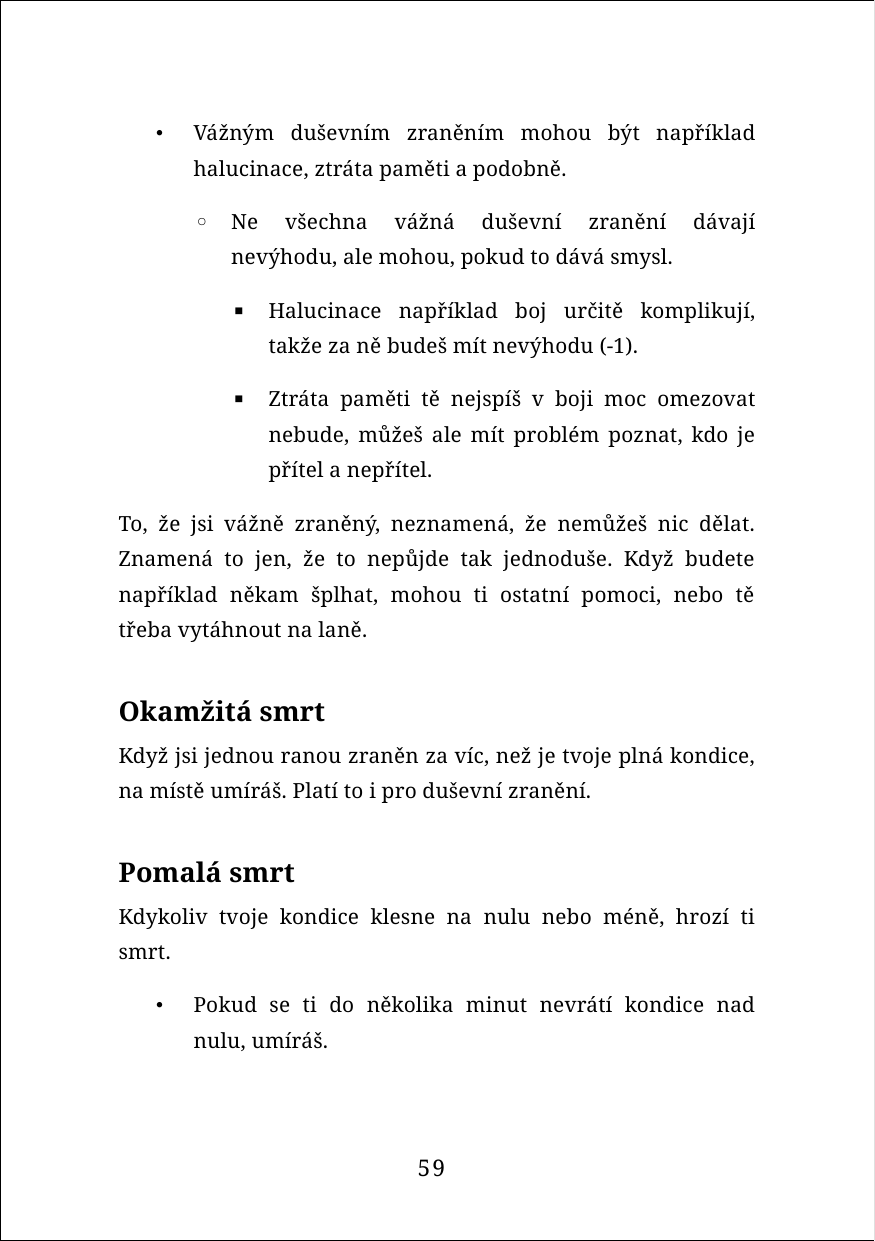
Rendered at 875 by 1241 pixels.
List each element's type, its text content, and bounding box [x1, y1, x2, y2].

list Halucinace například boj určitě komplikují, takže za ně budeš mít nevýhodu (-1). [231, 296, 756, 360]
list Pokud se ti do několika minut nevrátí kondice nad nulu, umíráš. [156, 991, 756, 1054]
subtitle Pomalá smrt [118, 853, 756, 890]
text Když jsi jednou ranou zraněn za víc, než je tvoje plná kondice, na místě umíráš. Platí to i pro duševní zranění. [118, 741, 756, 805]
subtitle Okamžitá smrt [118, 692, 756, 729]
list Ne všechna vážná duševní zranění dávají nevýhodu, ale mohou, pokud to dává smysl. [193, 207, 756, 271]
list Ztráta paměti tě nejspíš v boji moc omezovat nebude, můžeš ale mít problém poznat, kdo je přítel a nepřítel. [231, 384, 756, 484]
list Vážným duševním zraněním mohou být například halucinace, ztráta paměti a podobně. [156, 118, 756, 182]
text To, že jsi vážně zraněný, neznamená, že nemůžeš nic dělat. Znamená to jen, že to nepůjde tak jednoduše. Když budete například někam šplhat, mohou ti ostatní pomoci, nebo tě třeba vytáhnout na laně. [118, 509, 756, 644]
text Kdykoliv tvoje kondice klesne na nulu nebo méně, hrozí ti smrt. [118, 902, 756, 966]
